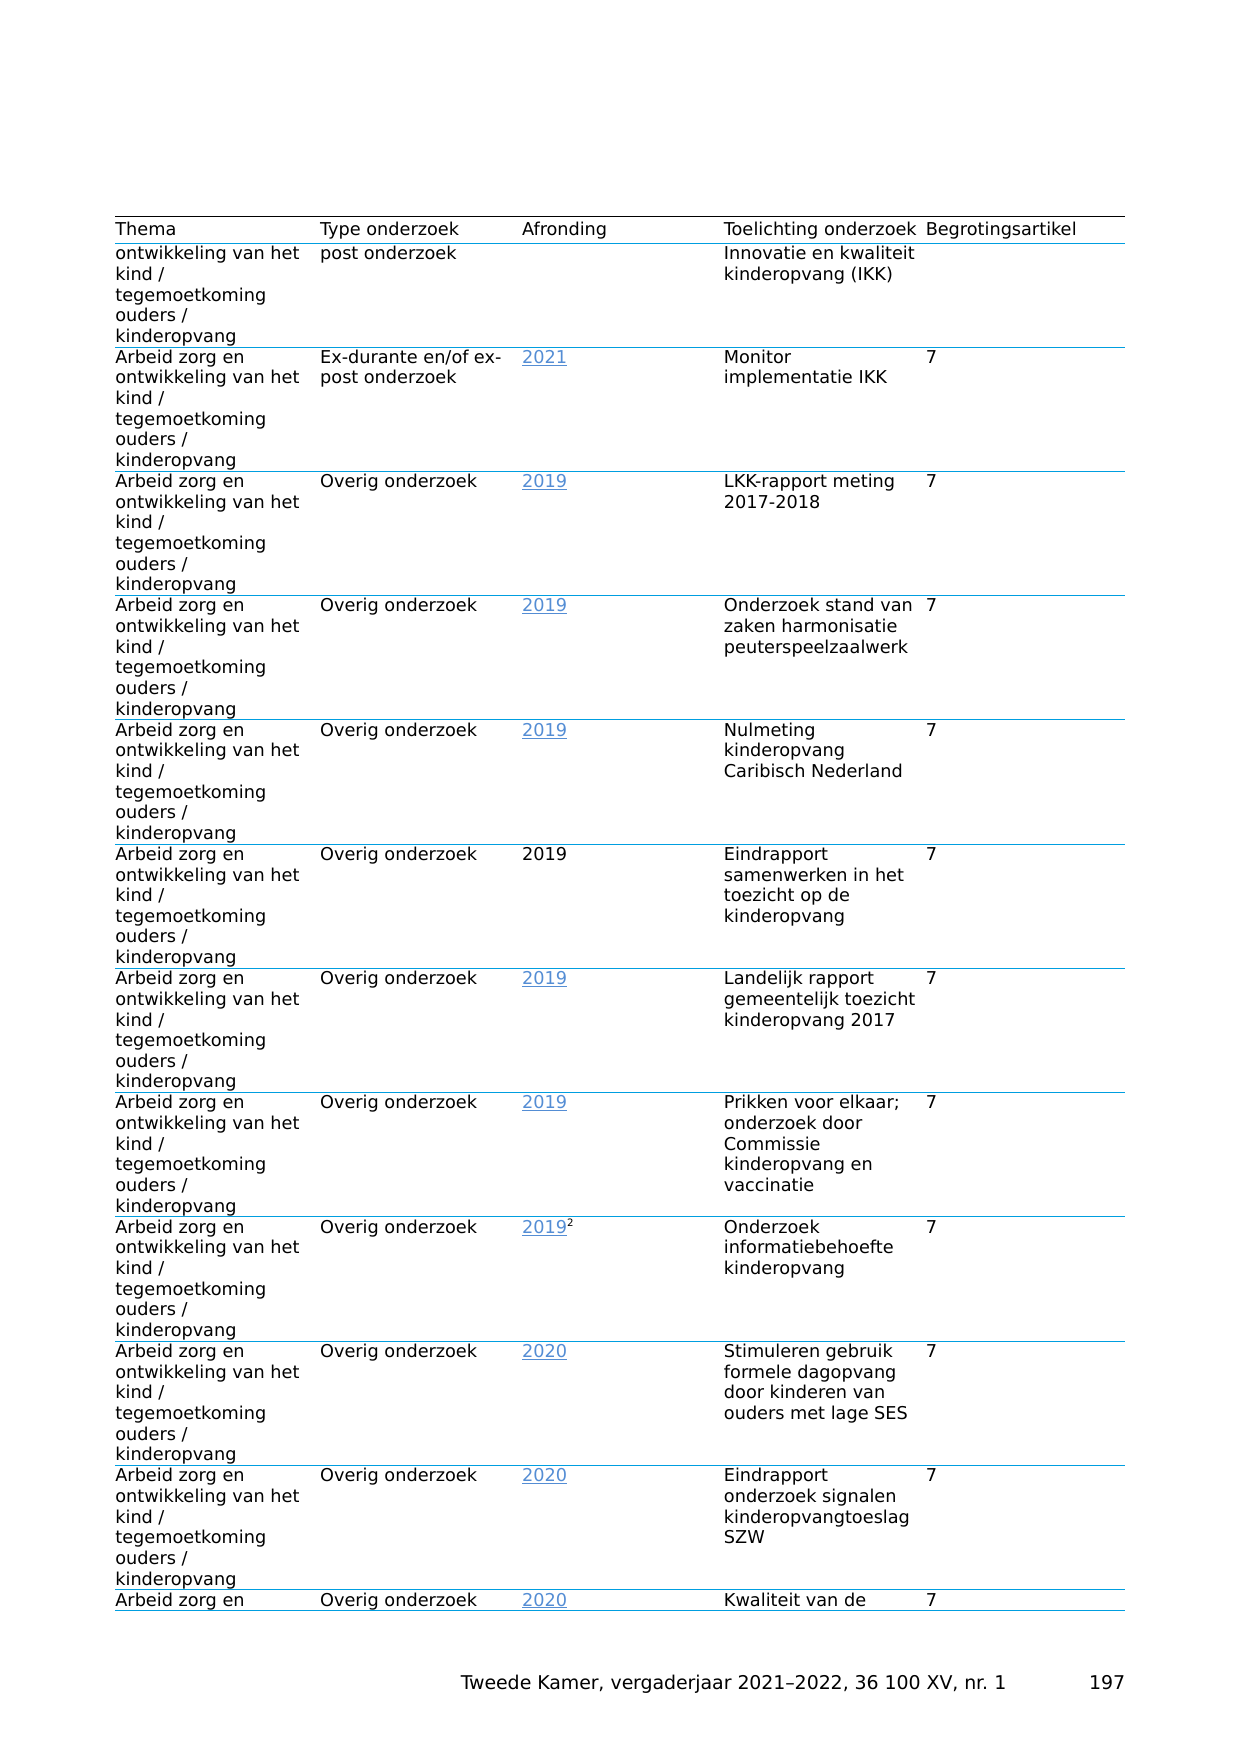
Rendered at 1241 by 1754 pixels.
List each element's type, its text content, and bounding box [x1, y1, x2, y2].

table_cell Eindrapport onderzoek signalen kinderopvangtoeslag SZW [721, 1466, 923, 1589]
table_cell 7 [923, 1466, 1125, 1589]
table_cell Type onderzoek [317, 217, 519, 243]
table_cell Eindrapport samenwerken in het toezicht op de kinderopvang [721, 845, 923, 968]
table_cell 2019 [519, 472, 721, 595]
table_cell 2019 [519, 845, 721, 968]
table_cell Overig onderzoek [317, 720, 519, 843]
table_cell 2019 [519, 969, 721, 1092]
table_cell 7 [923, 1590, 1125, 1610]
table_cell [923, 244, 1125, 346]
table_cell Ex-durante en/of ex-post onderzoek [317, 348, 519, 471]
table_cell Arbeid zorg en ontwikkeling van het kind / tegemoetkoming ouders / kinderopvang [115, 1342, 317, 1465]
table_cell Overig onderzoek [317, 1342, 519, 1465]
table_cell 7 [923, 1342, 1125, 1465]
table_cell Arbeid zorg en ontwikkeling van het kind / tegemoetkoming ouders / kinderopvang [115, 845, 317, 968]
table_cell Innovatie en kwaliteit kinderopvang (IKK) [721, 244, 923, 346]
table_cell LKK-rapport meting 2017-2018 [721, 472, 923, 595]
table_header Tabel 129 Artikel 7 - Kinderopvang [115, 191, 1125, 216]
table_cell Overig onderzoek [317, 1217, 519, 1341]
table_cell Arbeid zorg en ontwikkeling van het kind / tegemoetkoming ouders / kinderopvang [115, 969, 317, 1092]
table_cell 7 [923, 472, 1125, 595]
table_cell Overig onderzoek [317, 1466, 519, 1589]
table_cell 20192 [519, 1217, 721, 1341]
table_cell [519, 244, 721, 346]
table_cell 2021 [519, 348, 721, 471]
table_cell Afronding [519, 217, 721, 243]
table_cell Arbeid zorg en ontwikkeling van het kind / tegemoetkoming ouders / kinderopvang [115, 596, 317, 719]
table_cell 2019 [519, 1093, 721, 1216]
table_cell Overig onderzoek [317, 472, 519, 595]
table_cell 7 [923, 596, 1125, 719]
table_cell 2020 [519, 1342, 721, 1465]
table_cell 2020 [519, 1466, 721, 1589]
table_cell Overig onderzoek [317, 969, 519, 1092]
table_cell 7 [923, 1093, 1125, 1216]
table_cell Monitor implementatie IKK [721, 348, 923, 471]
table_cell 7 [923, 969, 1125, 1092]
table_cell Overig onderzoek [317, 596, 519, 719]
table_cell Nulmeting kinderopvang Caribisch Nederland [721, 720, 923, 843]
table_cell Arbeid zorg en ontwikkeling van het kind / tegemoetkoming ouders / kinderopvang [115, 720, 317, 843]
table_cell 2020 [519, 1590, 721, 1610]
table_cell Onderzoek informatiebehoefte kinderopvang [721, 1217, 923, 1341]
table_cell Overig onderzoek [317, 1093, 519, 1216]
table_cell Arbeid zorg en ontwikkeling van het kind / tegemoetkoming ouders / kinderopvang [115, 1466, 317, 1589]
table_cell Kwaliteit van de [721, 1590, 923, 1610]
table_cell 7 [923, 845, 1125, 968]
table_cell Stimuleren gebruik formele dagopvang door kinderen van ouders met lage SES [721, 1342, 923, 1465]
table_cell Begrotingsartikel [923, 217, 1125, 243]
table_cell Arbeid zorg en ontwikkeling van het kind / tegemoetkoming ouders / kinderopvang [115, 1093, 317, 1216]
table_cell Onderzoek stand van zaken harmonisatie peuterspeelzaalwerk [721, 596, 923, 719]
table_cell Overig onderzoek [317, 845, 519, 968]
table_cell 7 [923, 1217, 1125, 1341]
table_cell 7 [923, 720, 1125, 843]
table_cell 2019 [519, 720, 721, 843]
table_cell Arbeid zorg en ontwikkeling van het kind / tegemoetkoming ouders / kinderopvang [115, 1217, 317, 1341]
table_cell Overig onderzoek [317, 1590, 519, 1610]
table_cell Arbeid zorg en ontwikkeling van het kind / tegemoetkoming ouders / kinderopvang [115, 472, 317, 595]
table_cell 7 [923, 348, 1125, 471]
table_cell Arbeid zorg en [115, 1590, 317, 1610]
table_cell Prikken voor elkaar; onderzoek door Commissie kinderopvang en vaccinatie [721, 1093, 923, 1216]
table_cell Arbeid zorg en ontwikkeling van het kind / tegemoetkoming ouders / kinderopvang [115, 348, 317, 471]
table_cell Landelijk rapport gemeentelijk toezicht kinderopvang 2017 [721, 969, 923, 1092]
table_cell Toelichting onderzoek [721, 217, 923, 243]
table_cell Thema [115, 217, 317, 243]
table_cell post onderzoek [317, 244, 519, 346]
table_cell 2019 [519, 596, 721, 719]
table_cell ontwikkeling van het kind / tegemoetkoming ouders / kinderopvang [115, 244, 317, 346]
